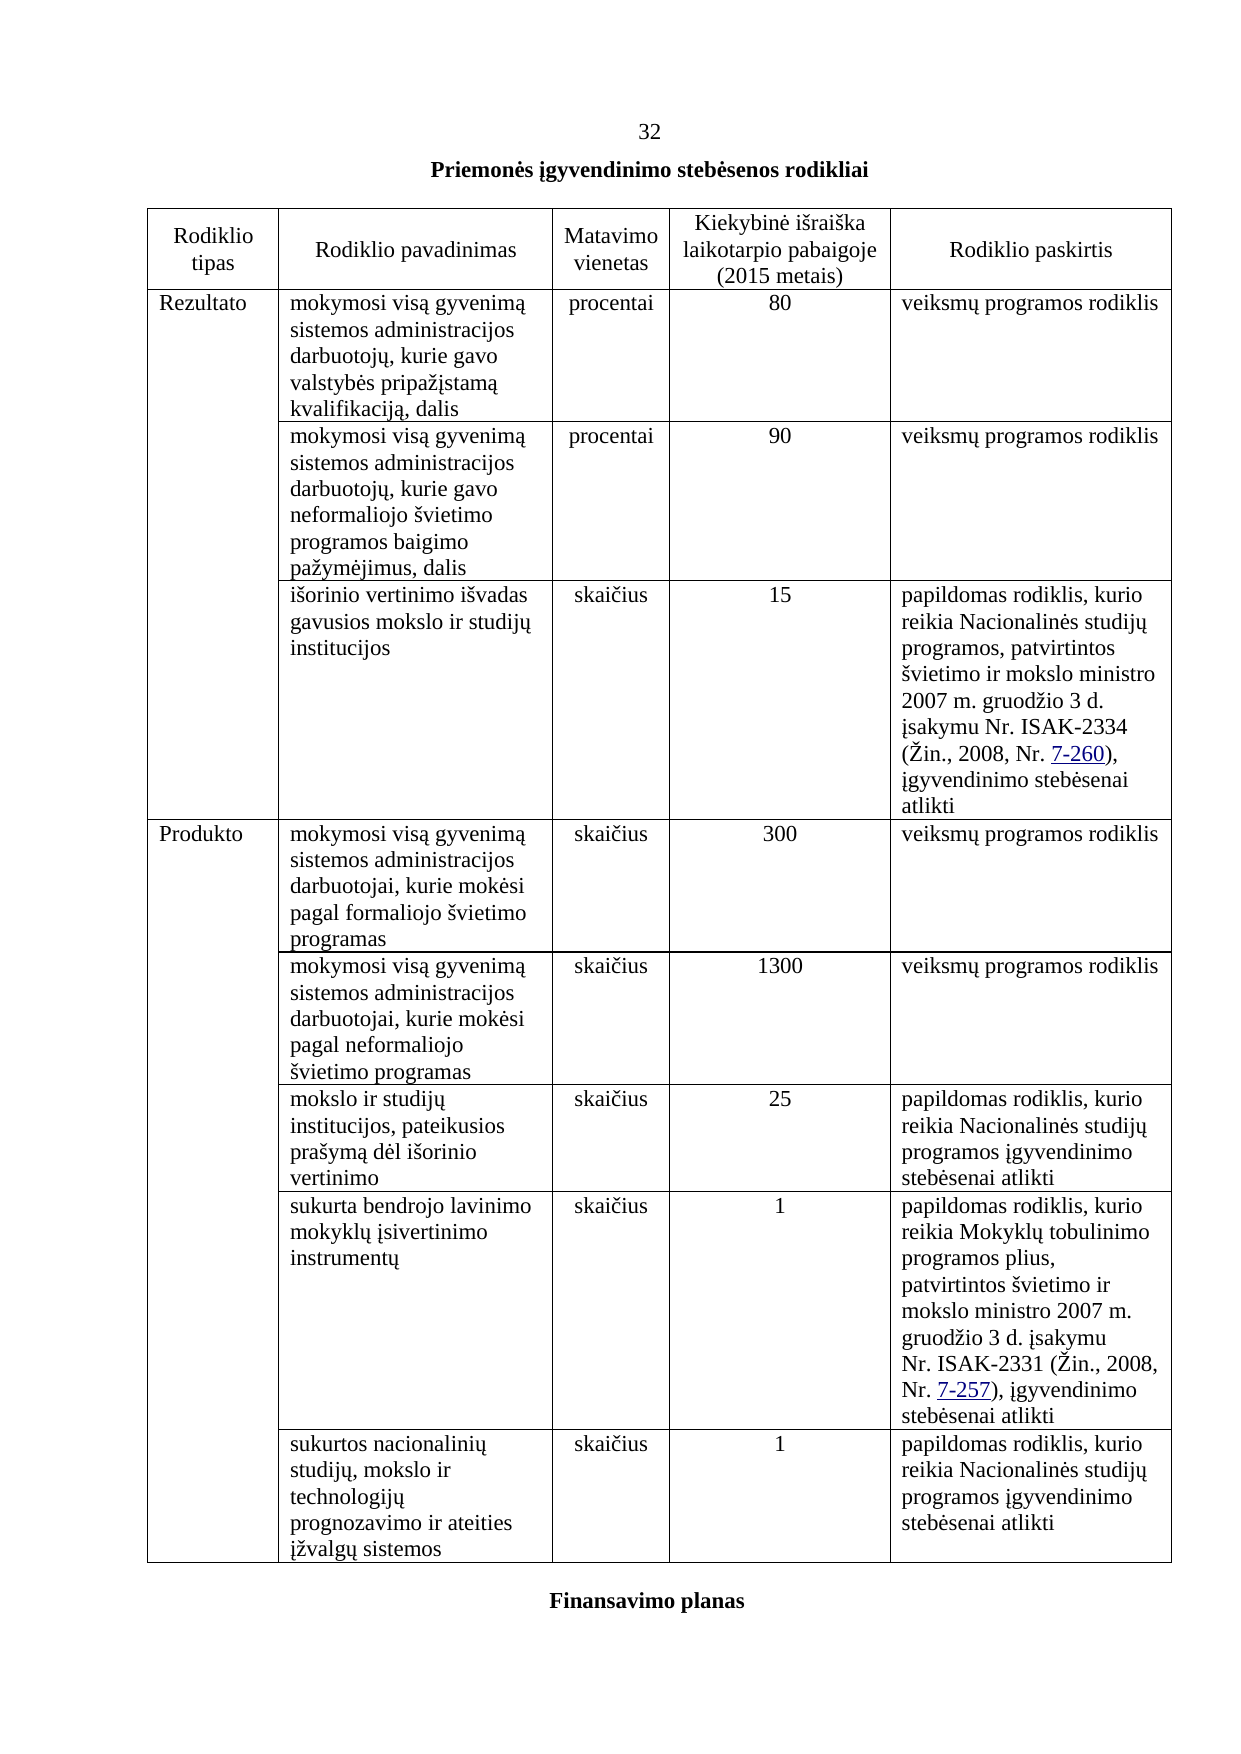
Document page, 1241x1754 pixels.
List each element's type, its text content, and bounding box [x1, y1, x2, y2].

table_header Rodiklio pavadinimas [279, 209, 552, 288]
table_cell procentai [553, 422, 669, 580]
table_cell papildomas rodiklis, kurio reikia Nacionalinės studijų programos, patvirtintos švietimo ir mokslo ministro 2007 m. gruodžio 3 d. įsakymu Nr. ISAK-2334 (Žin., 2008, Nr. 7-260), įgyvendinimo stebėsenai atlikti [891, 581, 1171, 819]
table_header Rodiklio paskirtis [891, 209, 1171, 288]
table_cell Rezultato [148, 290, 278, 819]
table_cell 1 [670, 1430, 890, 1562]
table_cell skaičius [553, 1430, 669, 1562]
table_cell mokymosi visą gyvenimą sistemos administracijos darbuotojai, kurie mokėsi pagal neformaliojo švietimo programas [279, 953, 552, 1084]
table_cell veiksmų programos rodiklis [891, 290, 1171, 421]
table_cell veiksmų programos rodiklis [891, 422, 1171, 580]
table_cell mokslo ir studijų institucijos, pateikusios prašymą dėl išorinio vertinimo [279, 1085, 552, 1191]
table_cell skaičius [553, 1085, 669, 1191]
table_cell veiksmų programos rodiklis [891, 953, 1171, 1084]
table_cell sukurta bendrojo lavinimo mokyklų įsivertinimo instrumentų [279, 1192, 552, 1429]
table_cell 15 [670, 581, 890, 819]
table_cell 25 [670, 1085, 890, 1191]
table_cell mokymosi visą gyvenimą sistemos administracijos darbuotojų, kurie gavo valstybės pripažįstamą kvalifikaciją, dalis [279, 290, 552, 421]
table_cell mokymosi visą gyvenimą sistemos administracijos darbuotojai, kurie mokėsi pagal formaliojo švietimo programas [279, 820, 552, 951]
table_cell skaičius [553, 1192, 669, 1429]
table_cell papildomas rodiklis, kurio reikia Mokyklų tobulinimo programos plius, patvirtintos švietimo ir mokslo ministro 2007 m. gruodžio 3 d. įsakymu Nr. ISAK-2331 (Žin., 2008, Nr. 7-257), įgyvendinimo stebėsenai atlikti [891, 1192, 1171, 1429]
table_cell Produkto [148, 820, 278, 1562]
table_cell 1 [670, 1192, 890, 1429]
table_cell mokymosi visą gyvenimą sistemos administracijos darbuotojų, kurie gavo neformaliojo švietimo programos baigimo pažymėjimus, dalis [279, 422, 552, 580]
table_cell išorinio vertinimo išvadas gavusios mokslo ir studijų institucijos [279, 581, 552, 819]
table_cell procentai [553, 290, 669, 421]
table_cell 1300 [670, 953, 890, 1084]
table_cell papildomas rodiklis, kurio reikia Nacionalinės studijų programos įgyvendinimo stebėsenai atlikti [891, 1085, 1171, 1191]
table_header Rodiklio tipas [148, 209, 278, 288]
table_cell 90 [670, 422, 890, 580]
table_cell skaičius [553, 953, 669, 1084]
table_cell veiksmų programos rodiklis [891, 820, 1171, 951]
text Finansavimo planas [148, 1587, 1152, 1613]
table_header Kiekybinė išraiška laikotarpio pabaigoje (2015 metais) [670, 209, 890, 288]
table_cell skaičius [553, 581, 669, 819]
table_cell 80 [670, 290, 890, 421]
table_cell papildomas rodiklis, kurio reikia Nacionalinės studijų programos įgyvendinimo stebėsenai atlikti [891, 1430, 1171, 1562]
table_cell skaičius [553, 820, 669, 951]
table_cell 300 [670, 820, 890, 951]
text Priemonės įgyvendinimo stebėsenos rodikliai [148, 156, 1152, 182]
table_header Matavimo vienetas [553, 209, 669, 288]
table_cell sukurtos nacionalinių studijų, mokslo ir technologijų prognozavimo ir ateities įžvalgų sistemos [279, 1430, 552, 1562]
